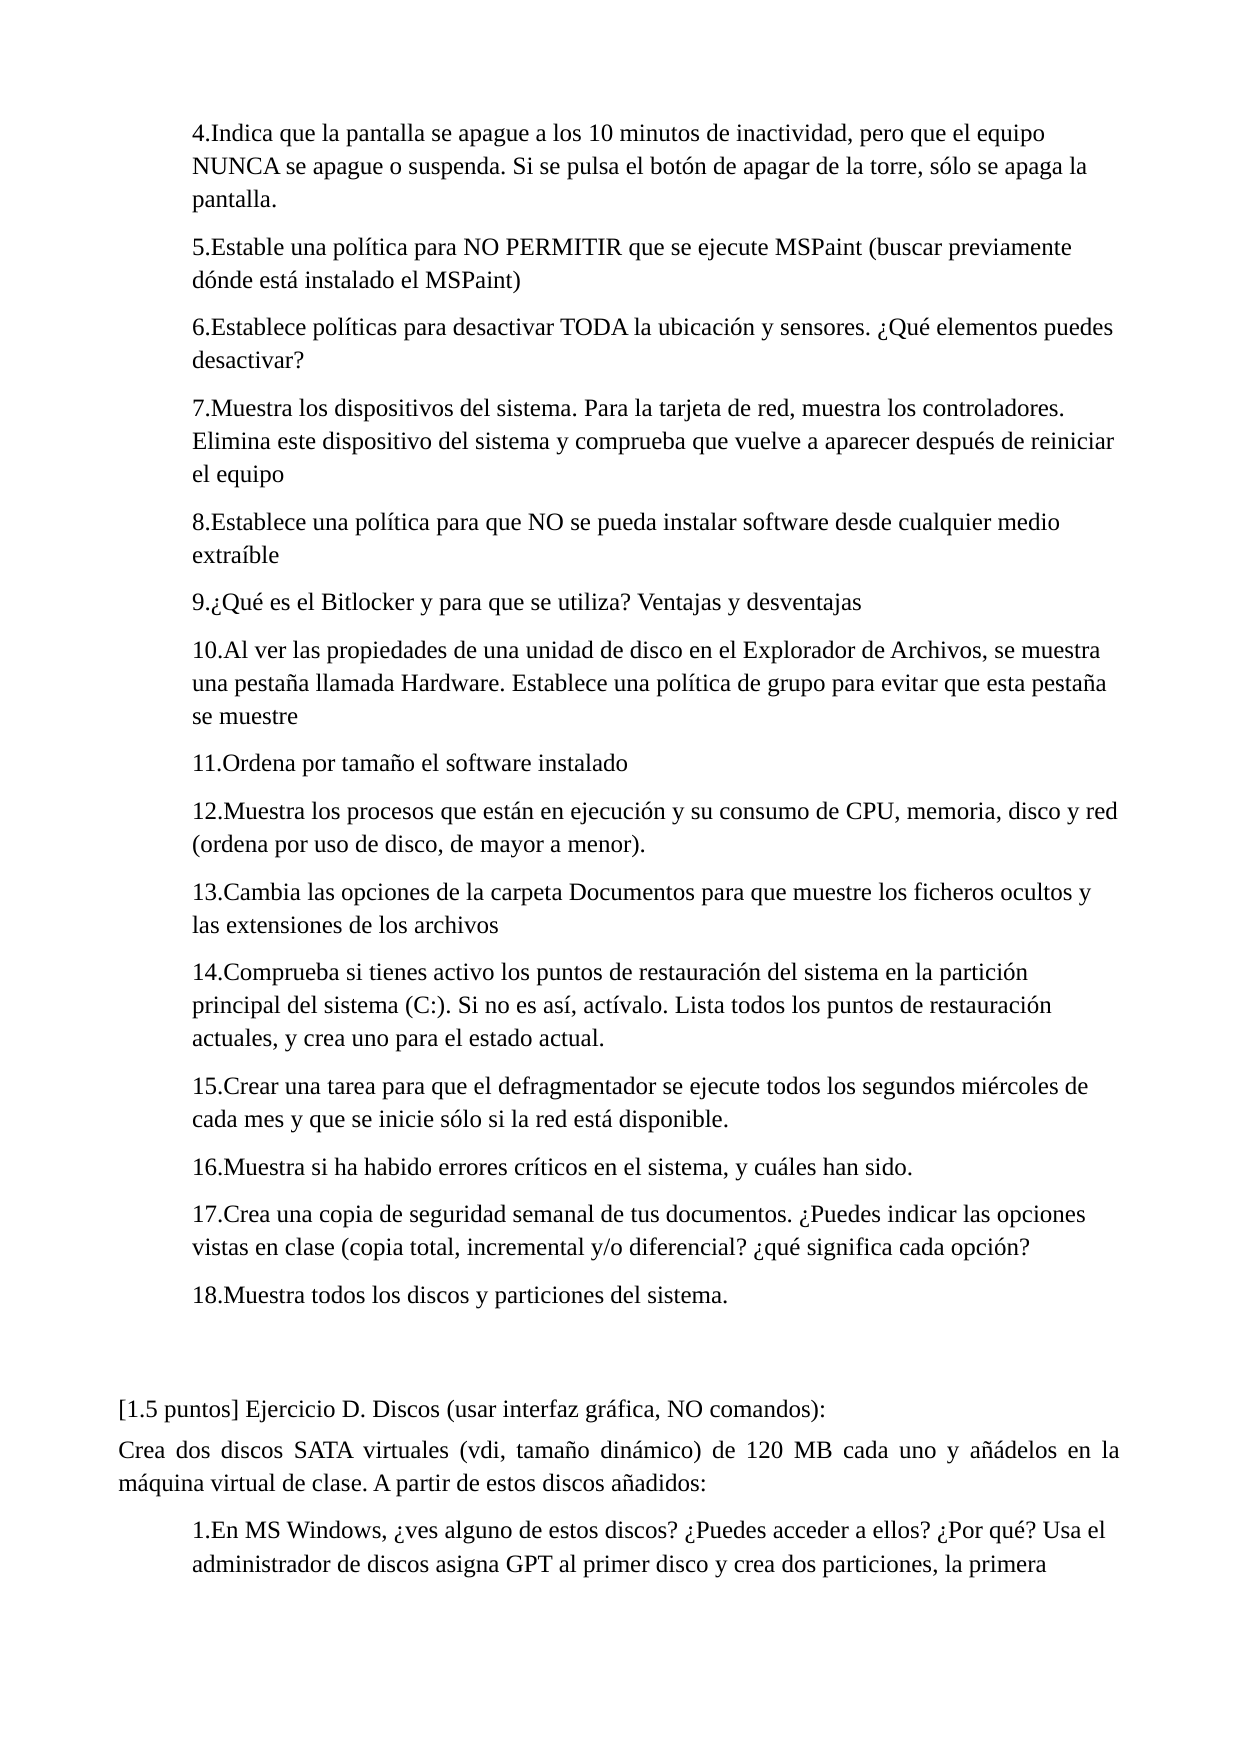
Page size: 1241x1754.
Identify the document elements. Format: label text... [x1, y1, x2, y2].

list Crear una tarea para que el defragmentador se ejecute todos los segundos miércoles de cada mes y que se inicie sólo si la red está disponible. [118, 1071, 1122, 1133]
list Comprueba si tienes activo los puntos de restauración del sistema en la partición principal del sistema (C:). Si no es así, actívalo. Lista todos los puntos de restauración actuales, y crea uno para el estado actual. [118, 957, 1122, 1052]
list Muestra los procesos que están en ejecución y su consumo de CPU, memoria, disco y red (ordena por uso de disco, de mayor a menor). [118, 796, 1122, 858]
list Establece una política para que NO se pueda instalar software desde cualquier medio extraíble [118, 507, 1122, 568]
list Cambia las opciones de la carpeta Documentos para que muestre los ficheros ocultos y las extensiones de los archivos [118, 877, 1122, 938]
list Establece políticas para desactivar TODA la ubicación y sensores. ¿Qué elementos puedes desactivar? [118, 312, 1122, 374]
list ¿Qué es el Bitlocker y para que se utiliza? Ventajas y desventajas [118, 587, 1122, 616]
list En MS Windows, ¿ves alguno de estos discos? ¿Puedes acceder a ellos? ¿Por qué? Usa el administrador de discos asigna GPT al primer disco y crea dos particiones, la primera [118, 1516, 1122, 1577]
list Muestra si ha habido errores críticos en el sistema, y cuáles han sido. [118, 1152, 1122, 1180]
list Crea una copia de seguridad semanal de tus documentos. ¿Puedes indicar las opciones vistas en clase (copia total, incremental y/o diferencial? ¿qué significa cada opción? [118, 1199, 1122, 1261]
text Crea dos discos SATA virtuales (vdi, tamaño dinámico) de 120 MB cada uno y añádelos en la máquina virtual de clase. A partir de estos discos añadidos: [118, 1435, 1122, 1497]
list Al ver las propiedades de una unidad de disco en el Explorador de Archivos, se muestra una pestaña llamada Hardware. Establece una política de grupo para evitar que esta pestaña se muestre [118, 635, 1122, 730]
list Estable una política para NO PERMITIR que se ejecute MSPaint (buscar previamente dónde está instalado el MSPaint) [118, 232, 1122, 293]
list Muestra los dispositivos del sistema. Para la tarjeta de red, muestra los controladores. Elimina este dispositivo del sistema y comprueba que vuelve a aparecer después de reiniciar el equipo [118, 393, 1122, 488]
subtitle [1.5 puntos] Ejercicio D. Discos (usar interfaz gráfica, NO comandos): [118, 1394, 1122, 1422]
list Ordena por tamaño el software instalado [118, 748, 1122, 777]
list Muestra todos los discos y particiones del sistema. [118, 1280, 1122, 1309]
list Indica que la pantalla se apague a los 10 minutos de inactividad, pero que el equipo NUNCA se apague o suspenda. Si se pulsa el botón de apagar de la torre, sólo se apaga la pantalla. [118, 118, 1122, 213]
